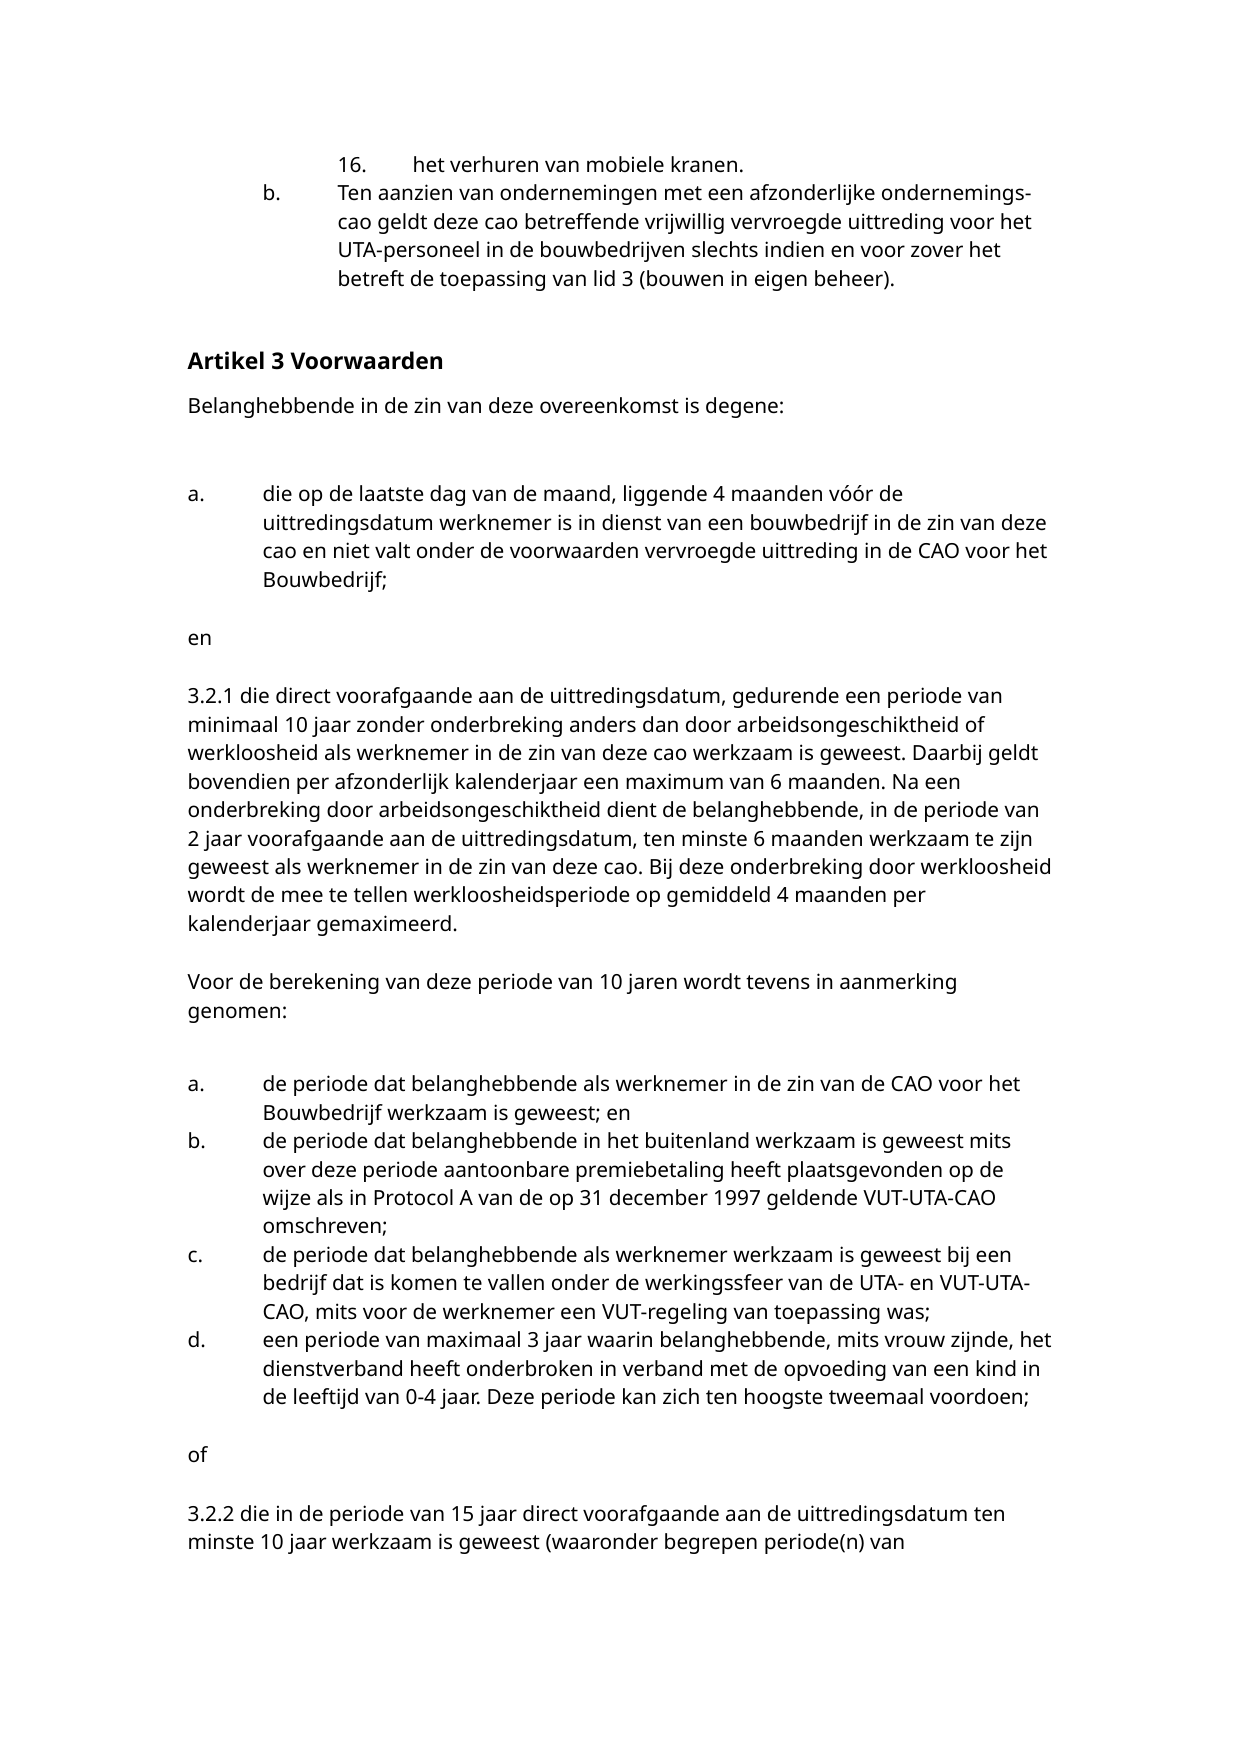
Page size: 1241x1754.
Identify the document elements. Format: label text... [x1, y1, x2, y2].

list de periode dat belanghebbende als werknemer werkzaam is geweest bij een bedrijf dat is komen te vallen onder de werkingssfeer van de UTA- en VUT-UTA-CAO, mits voor de werknemer een VUT-regeling van toepassing was; [187, 1240, 1053, 1325]
text Voor de berekening van deze periode van 10 jaren wordt tevens in aanmerking genomen: [187, 967, 1053, 1024]
text Belanghebbende in de zin van deze overeenkomst is degene: [187, 391, 1053, 419]
list die op de laatste dag van de maand, liggende 4 maanden vóór de uittredingsdatum werknemer is in dienst van een bouwbedrijf in de zin van deze cao en niet valt onder de voorwaarden vervroegde uittreding in de CAO voor het Bouwbedrijf; [187, 479, 1053, 593]
text 3.2.1 die direct voorafgaande aan de uittredingsdatum, gedurende een periode van minimaal 10 jaar zonder onderbreking anders dan door arbeidsongeschiktheid of werkloosheid als werknemer in de zin van deze cao werkzaam is geweest. Daarbij geldt bovendien per afzonderlijk kalenderjaar een maximum van 6 maanden. Na een onderbreking door arbeidsongeschiktheid dient de belanghebbende, in de periode van 2 jaar voorafgaande aan de uittredingsdatum, ten minste 6 maanden werkzaam te zijn geweest als werknemer in de zin van deze cao. Bij deze onderbreking door werkloosheid wordt de mee te tellen werkloosheidsperiode op gemiddeld 4 maanden per kalenderjaar gemaximeerd. [187, 682, 1053, 937]
list de periode dat belanghebbende als werknemer in de zin van de CAO voor het Bouwbedrijf werkzaam is geweest; en [187, 1069, 1053, 1126]
list Ten aanzien van ondernemingen met een afzonderlijke ondernemings-cao geldt deze cao betreffende vrijwillig vervroegde uittreding voor het UTA-personeel in de bouwbedrijven slechts indien en voor zover het betreft de toepassing van lid 3 (bouwen in eigen beheer). [262, 178, 1053, 292]
list de periode dat belanghebbende in het buitenland werkzaam is geweest mits over deze periode aantoonbare premiebetaling heeft plaatsgevonden op de wijze als in Protocol A van de op 31 december 1997 geldende VUT-UTA-CAO omschreven; [187, 1126, 1053, 1240]
text of [187, 1441, 1053, 1469]
list een periode van maximaal 3 jaar waarin belanghebbende, mits vrouw zijnde, het dienstverband heeft onderbroken in verband met de opvoeding van een kind in de leeftijd van 0-4 jaar. Deze periode kan zich ten hoogste tweemaal voordoen; [187, 1325, 1053, 1411]
list het verhuren van mobiele kranen. [337, 150, 1053, 178]
text en [187, 623, 1053, 652]
subtitle Artikel 3 Voorwaarden [187, 345, 1053, 376]
text 3.2.2 die in de periode van 15 jaar direct voorafgaande aan de uittredingsdatum ten minste 10 jaar werkzaam is geweest (waaronder begrepen periode(n) van [187, 1499, 1053, 1556]
